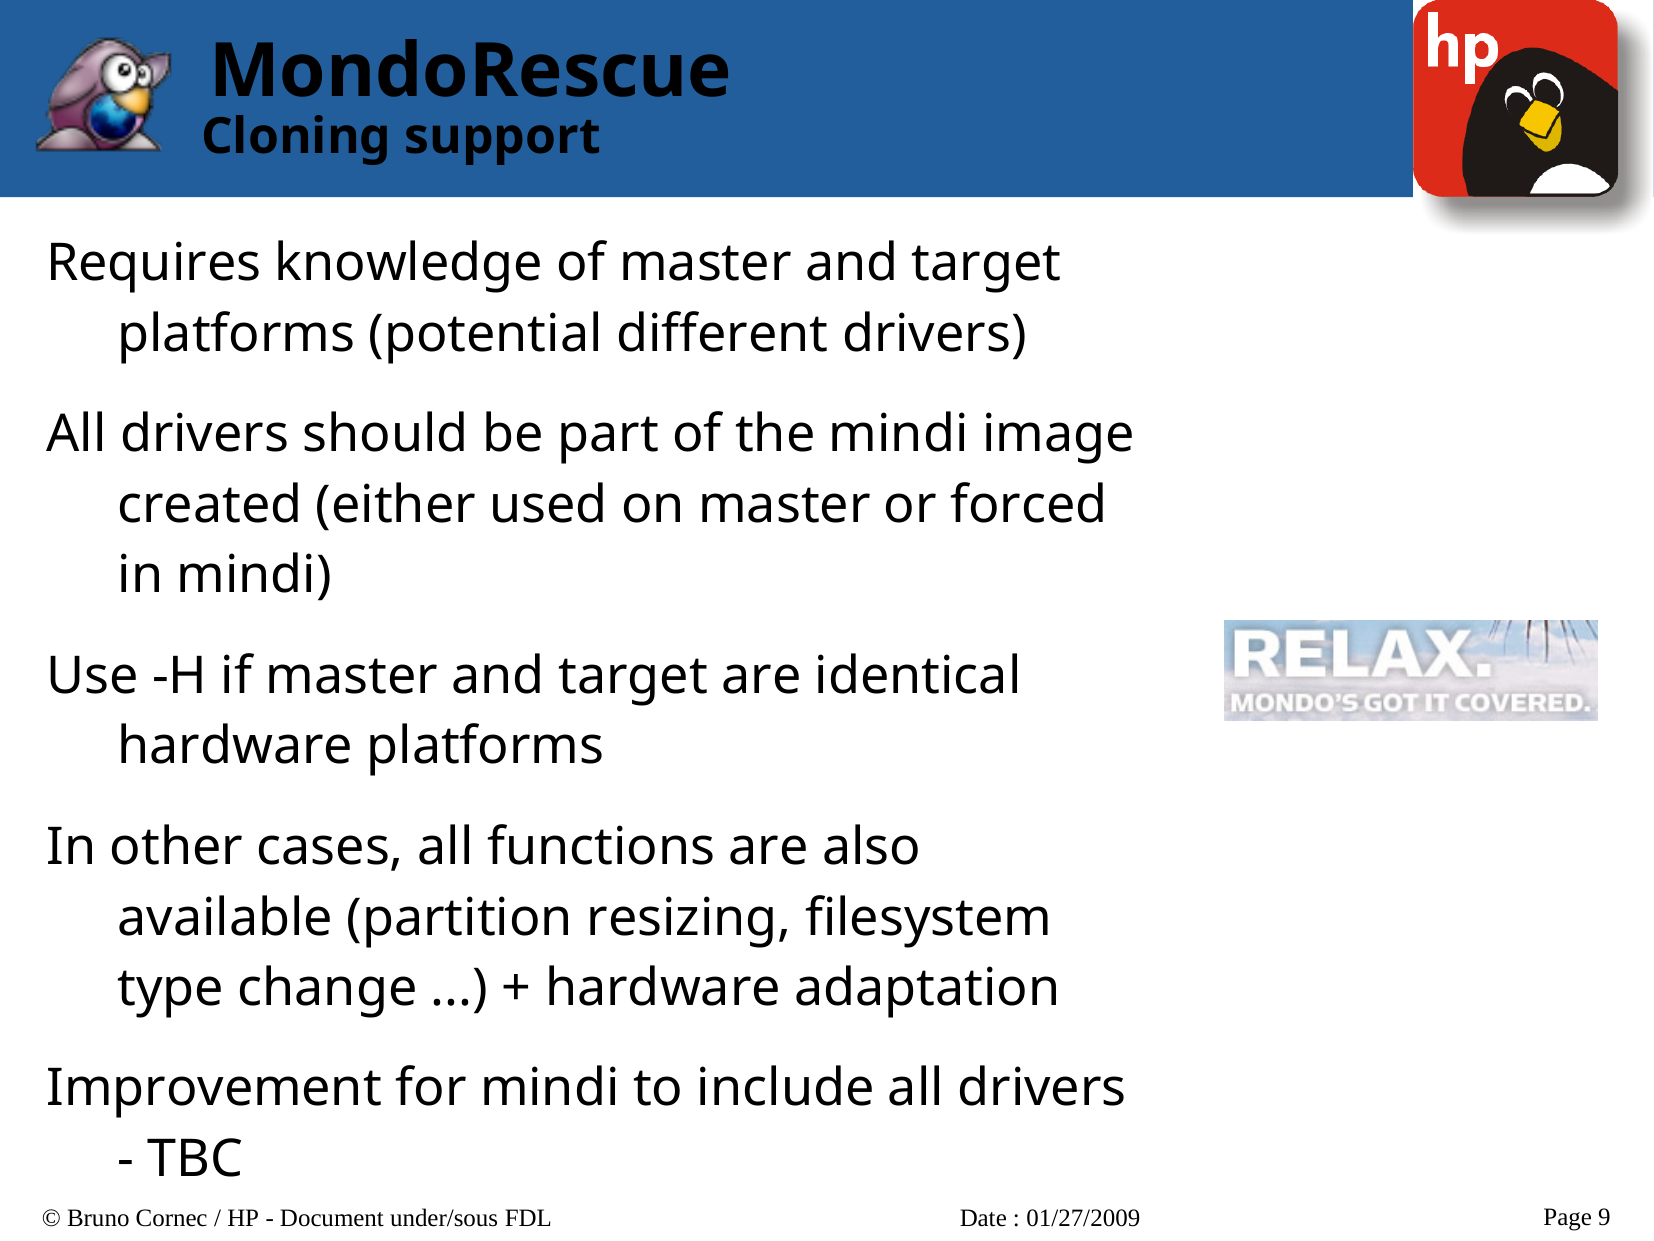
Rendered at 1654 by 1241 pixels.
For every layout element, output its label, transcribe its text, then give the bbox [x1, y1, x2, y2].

picture [1413, 0, 1654, 235]
picture [0, 0, 211, 199]
picture [1224, 620, 1598, 721]
title Cloning support [201, 32, 1190, 241]
list Requires knowledge of master and target platforms (potential different drivers) All drivers should be part of the mindi image created (either used on master or forced in mindi) Use -H if master and target are identical hardware platforms In other cases, all functions are also available (partition resizing, filesystem type change ...) + hardware adaptation Improvement for mindi to include all drivers - TBC [34, 224, 1138, 1188]
